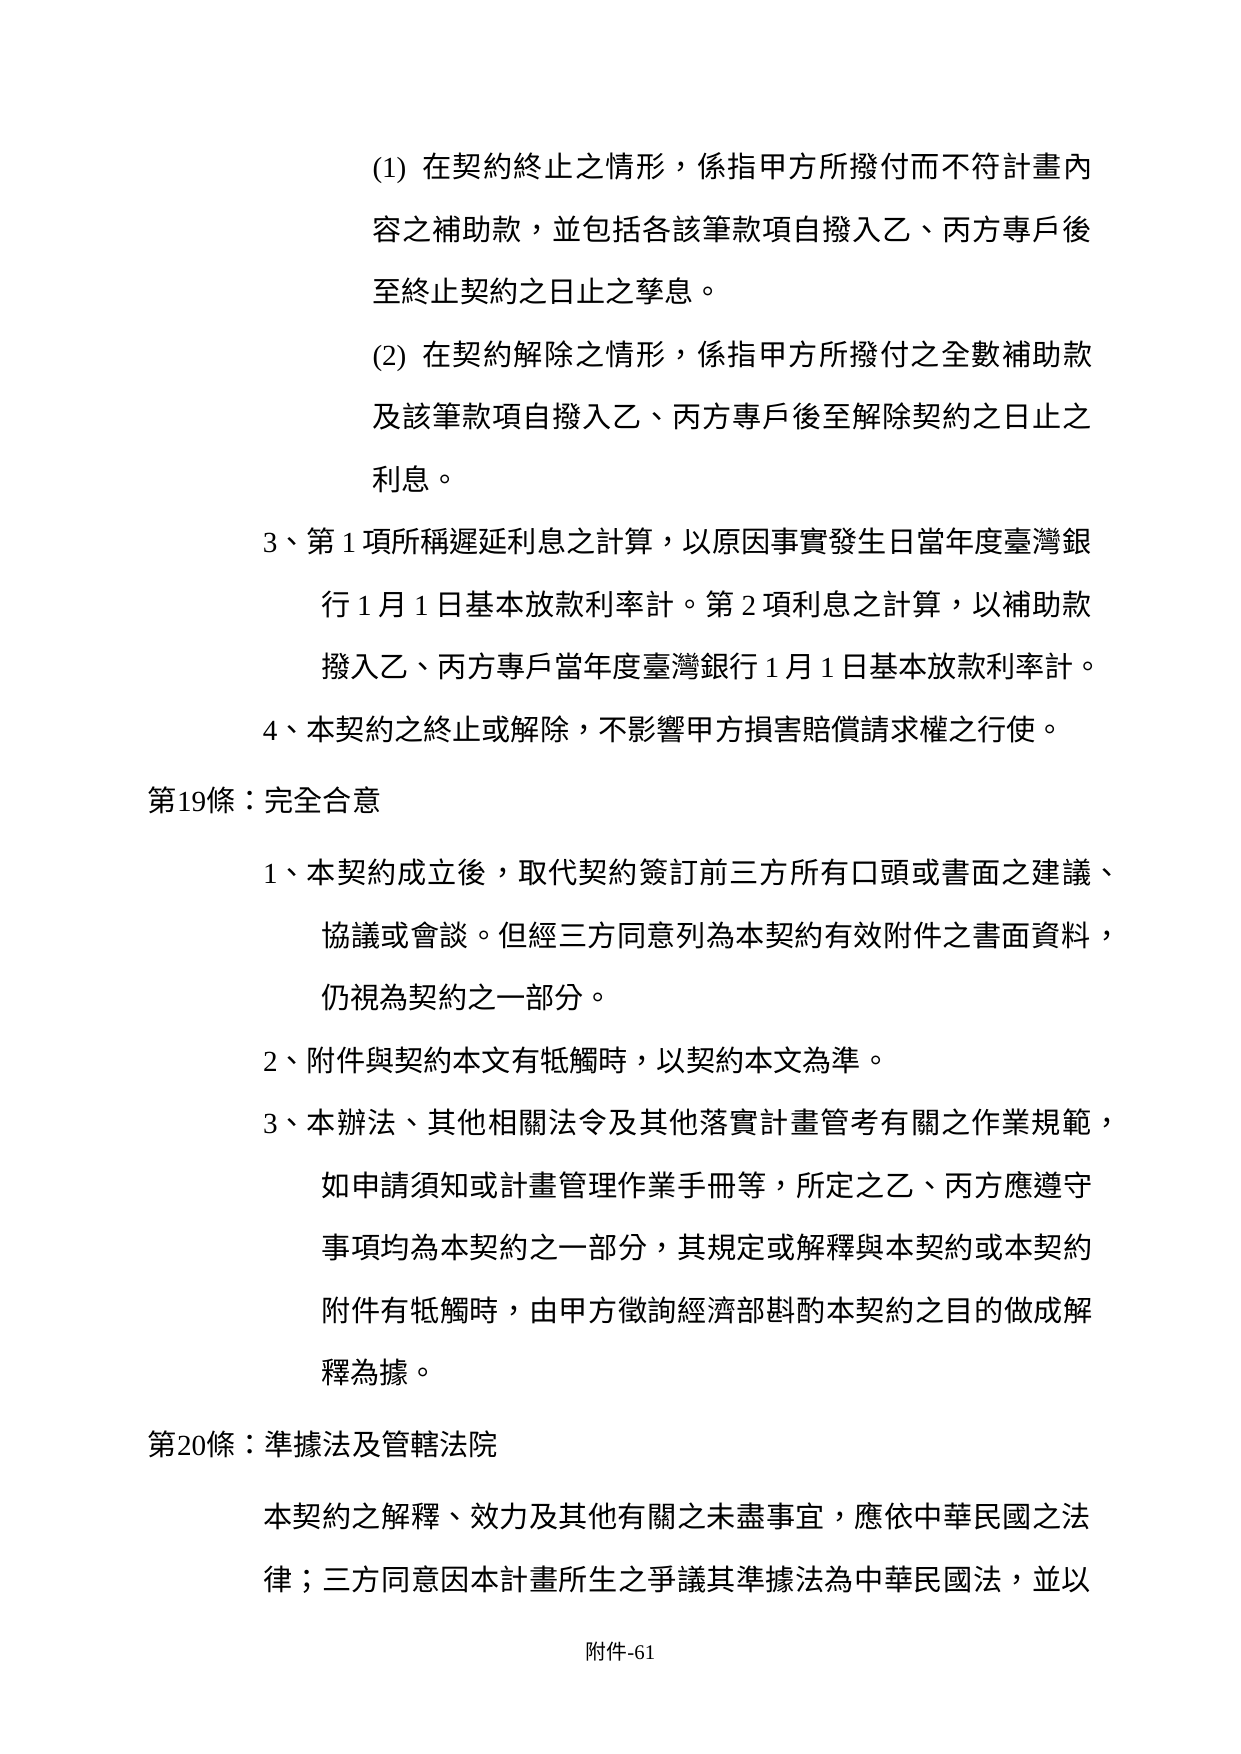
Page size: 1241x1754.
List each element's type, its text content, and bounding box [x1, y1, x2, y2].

list 在契約終止之情形，係指甲方所撥付而不符計畫內容之補助款，並包括各該筆款項自撥入乙、丙方專戶後至終止契約之日止之孳息。 [372, 123, 1092, 311]
list 本契約成立後，取代契約簽訂前三方所有口頭或書面之建議、協議或會談。但經三方同意列為本契約有效附件之書面資料，仍視為契約之一部分。 [263, 829, 1092, 1017]
list 本契約之終止或解除，不影響甲方損害賠償請求權之行使。 [263, 686, 1092, 748]
list 本辦法、其他相關法令及其他落實計畫管考有關之作業規範，如申請須知或計畫管理作業手冊等，所定之乙、丙方應遵守事項均為本契約之一部分，其規定或解釋與本契約或本契約附件有牴觸時，由甲方徵詢經濟部斟酌本契約之目的做成解釋為據。 [263, 1079, 1092, 1392]
list 附件與契約本文有牴觸時，以契約本文為準。 [263, 1017, 1092, 1079]
list 第1項所稱遲延利息之計算，以原因事實發生日當年度臺灣銀行1月1日基本放款利率計。第2項利息之計算，以補助款撥入乙、丙方專戶當年度臺灣銀行1月1日基本放款利率計。 [263, 498, 1092, 686]
text 本契約之解釋、效力及其他有關之未盡事宜，應依中華民國之法律；三方同意因本計畫所生之爭議其準據法為中華民國法，並以 [263, 1473, 1092, 1598]
text 第19條：完全合意 [148, 757, 1092, 820]
text 第20條：準據法及管轄法院 [148, 1401, 1092, 1464]
list 在契約解除之情形，係指甲方所撥付之全數補助款及該筆款項自撥入乙、丙方專戶後至解除契約之日止之利息。 [372, 311, 1092, 498]
